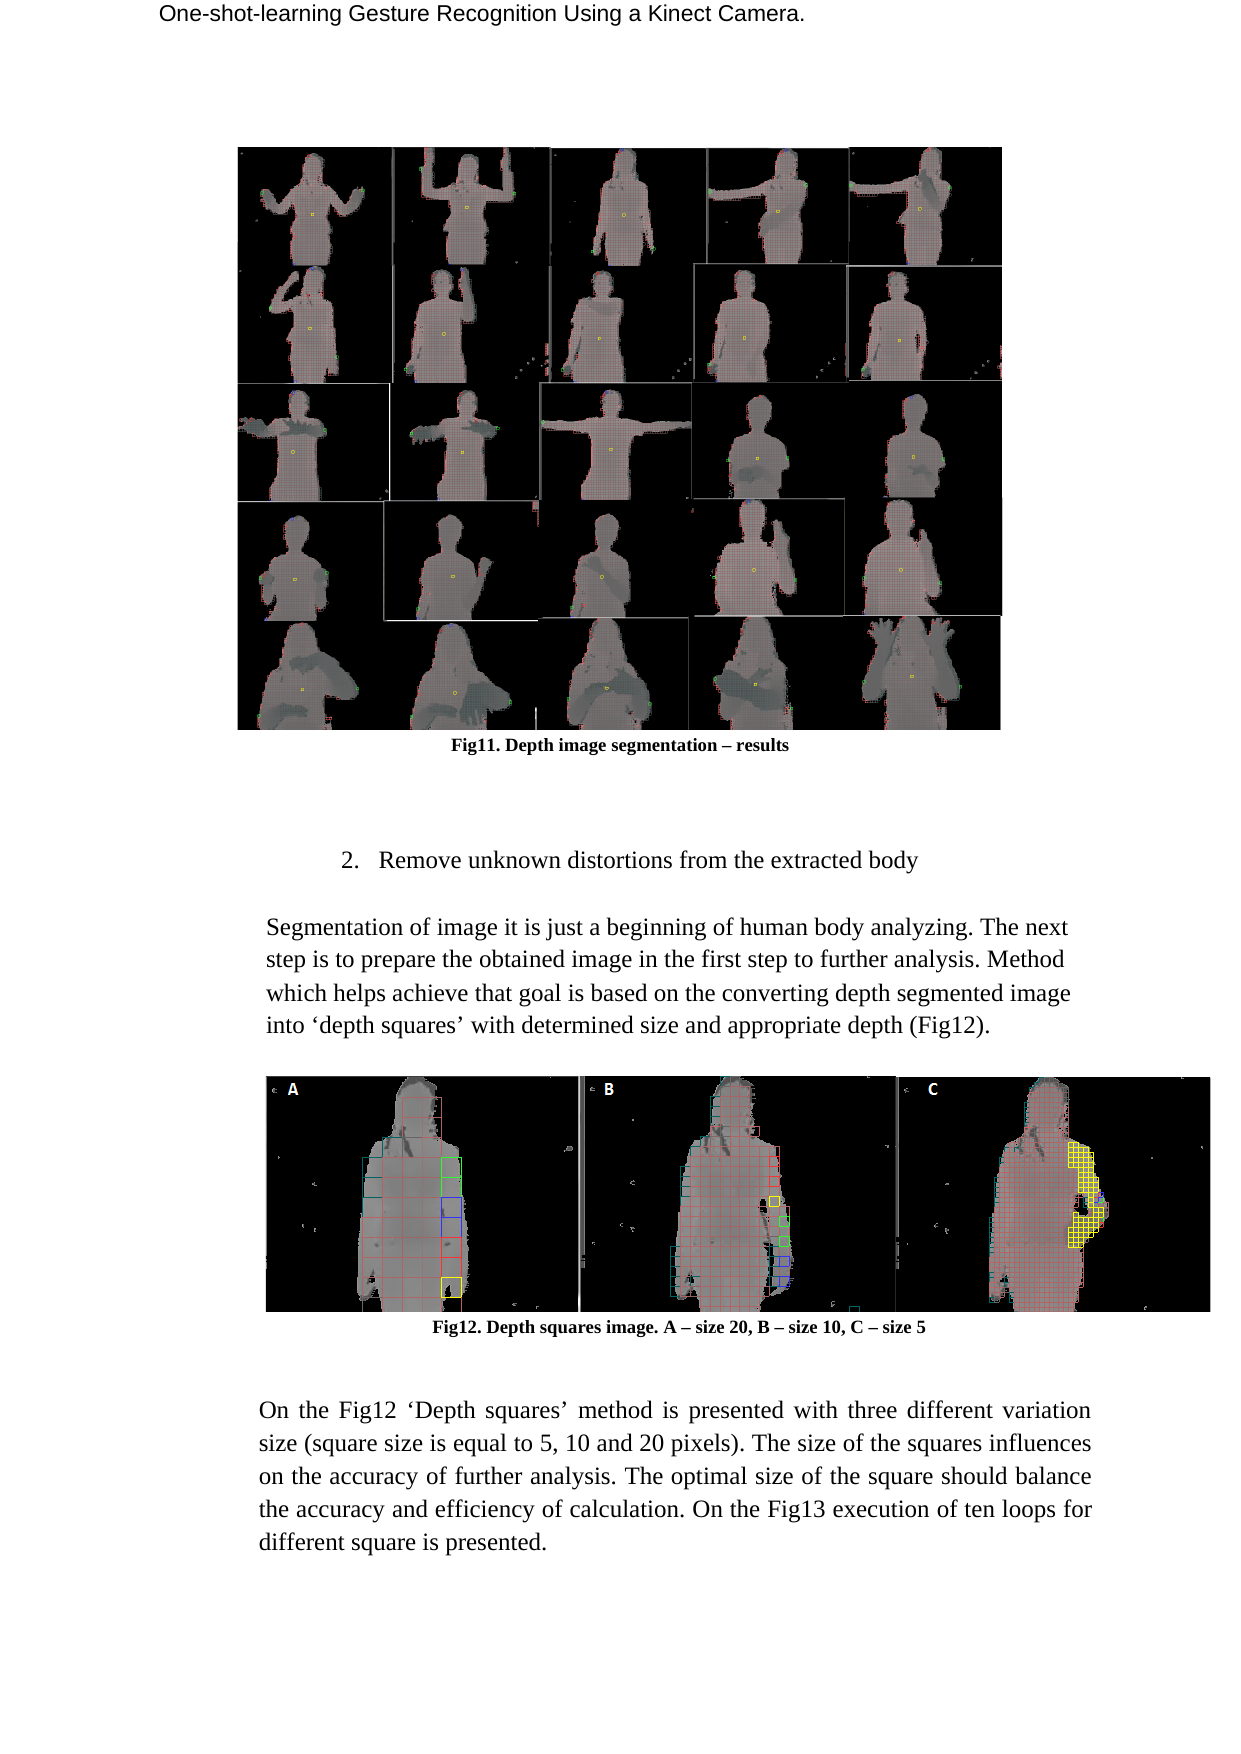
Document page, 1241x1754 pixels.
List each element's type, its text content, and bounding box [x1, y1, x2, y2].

list Remove unknown distortions from the extracted body [341, 846, 1093, 874]
text Fig12. Depth squares image. A – size 20, B – size 10, C – size 5 [192, 1316, 1093, 1338]
text Segmentation of image it is just a beginning of human body analyzing. The next step is to prepare the obtained image in the first step to further analysis. Method which helps achieve that goal is based on the converting depth segmented image into ‘depth squares’ with determined size and appropriate depth (Fig12). [266, 912, 1093, 1039]
text Fig11. Depth image segmentation – results [148, 734, 1093, 755]
text On the Fig12 ‘Depth squares’ method is presented with three different variation size (square size is equal to 5, 10 and 20 pixels). The size of the squares influences on the accuracy of further analysis. The optimal size of the square should balance the accuracy and efficiency of calculation. On the Fig13 execution of ten loops for different square is presented. [258, 1395, 1093, 1556]
